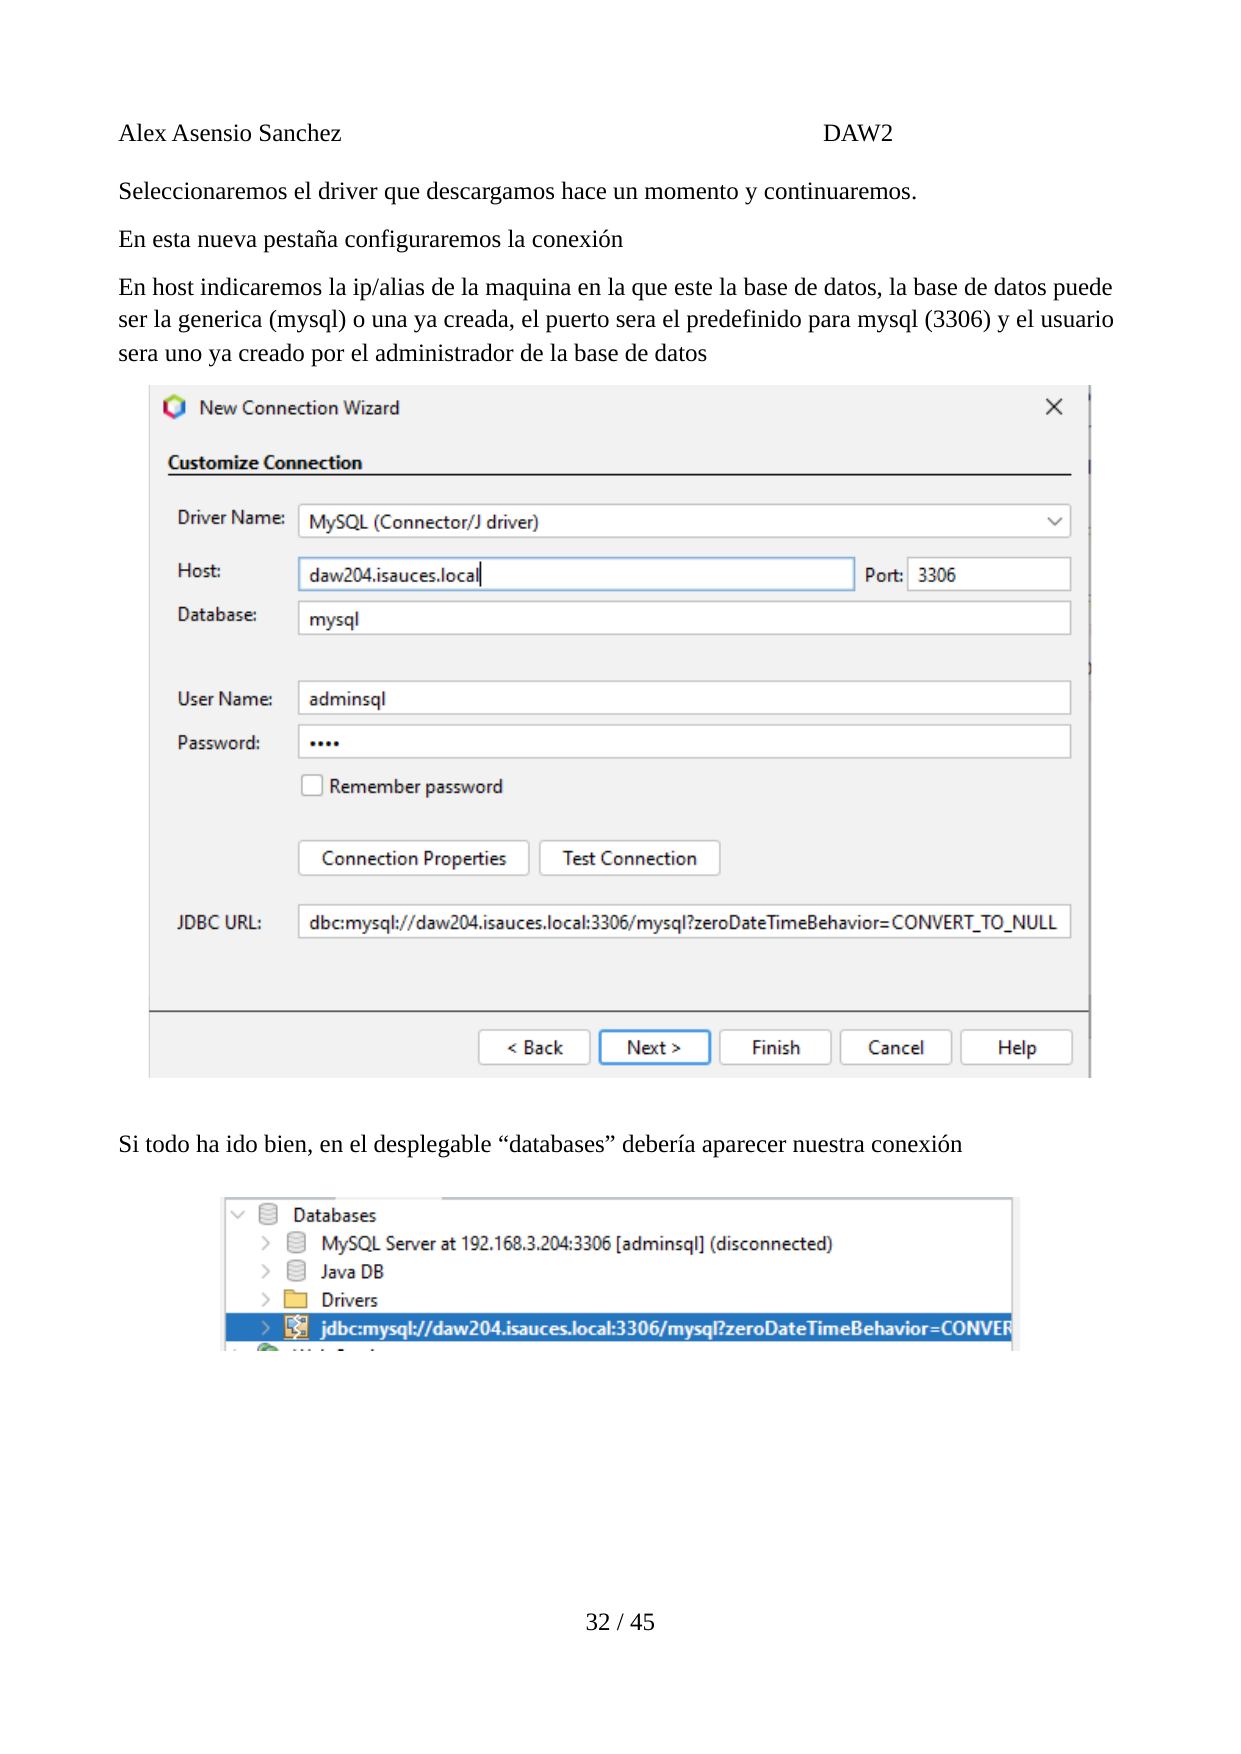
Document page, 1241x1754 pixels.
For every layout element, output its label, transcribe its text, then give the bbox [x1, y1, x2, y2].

picture [220, 1197, 1021, 1351]
text En esta nueva pestaña configuraremos la conexión [118, 224, 1122, 253]
text En host indicaremos la ip/alias de la maquina en la que este la base de datos, la base de datos puede ser la generica (mysql) o una ya creada, el puerto sera el predefinido para mysql (3306) y el usuario sera uno ya creado por el administrador de la base de datos [118, 272, 1122, 366]
picture [148, 385, 1092, 1078]
text Seleccionaremos el driver que descargamos hace un momento y continuaremos. [118, 176, 1122, 205]
text Si todo ha ido bien, en el desplegable “databases” debería aparecer nuestra conexión [118, 1129, 1122, 1158]
